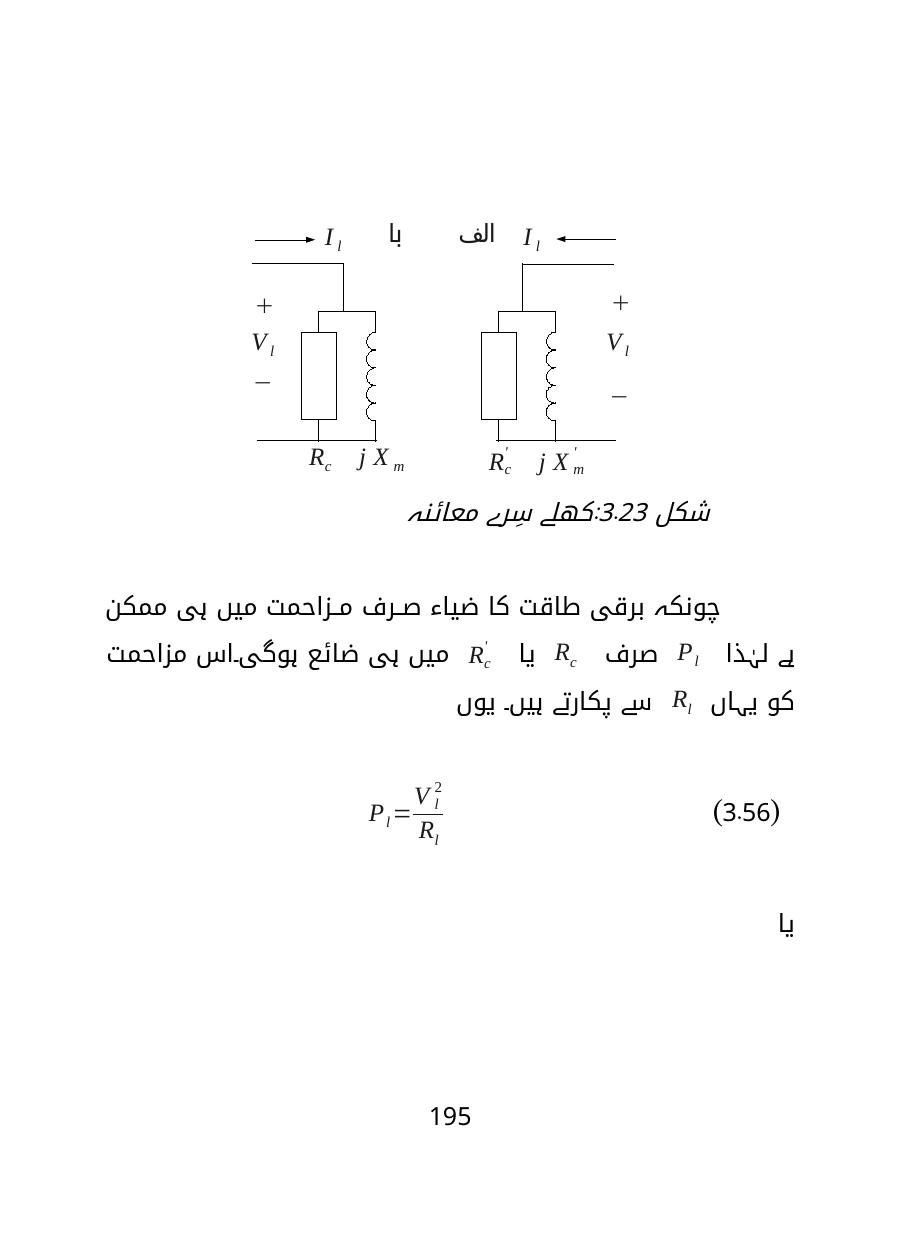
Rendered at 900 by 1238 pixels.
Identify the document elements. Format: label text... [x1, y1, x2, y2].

table_header (3.56) [698, 772, 795, 866]
table_header [105, 772, 698, 866]
text چونکہ برقی طاقت کا ضیاء صرف مزاحمت میں ہی ممکن ہے لہٰذا صرف یا میں ہی ضائع ہوگی۔اس مزاحمت کو یہاںسے پکارتے ہیں۔ یوں [105, 583, 795, 726]
text شکل 3.23:کھلے سِرے معائنہ [191, 181, 709, 537]
text یا [105, 900, 795, 947]
